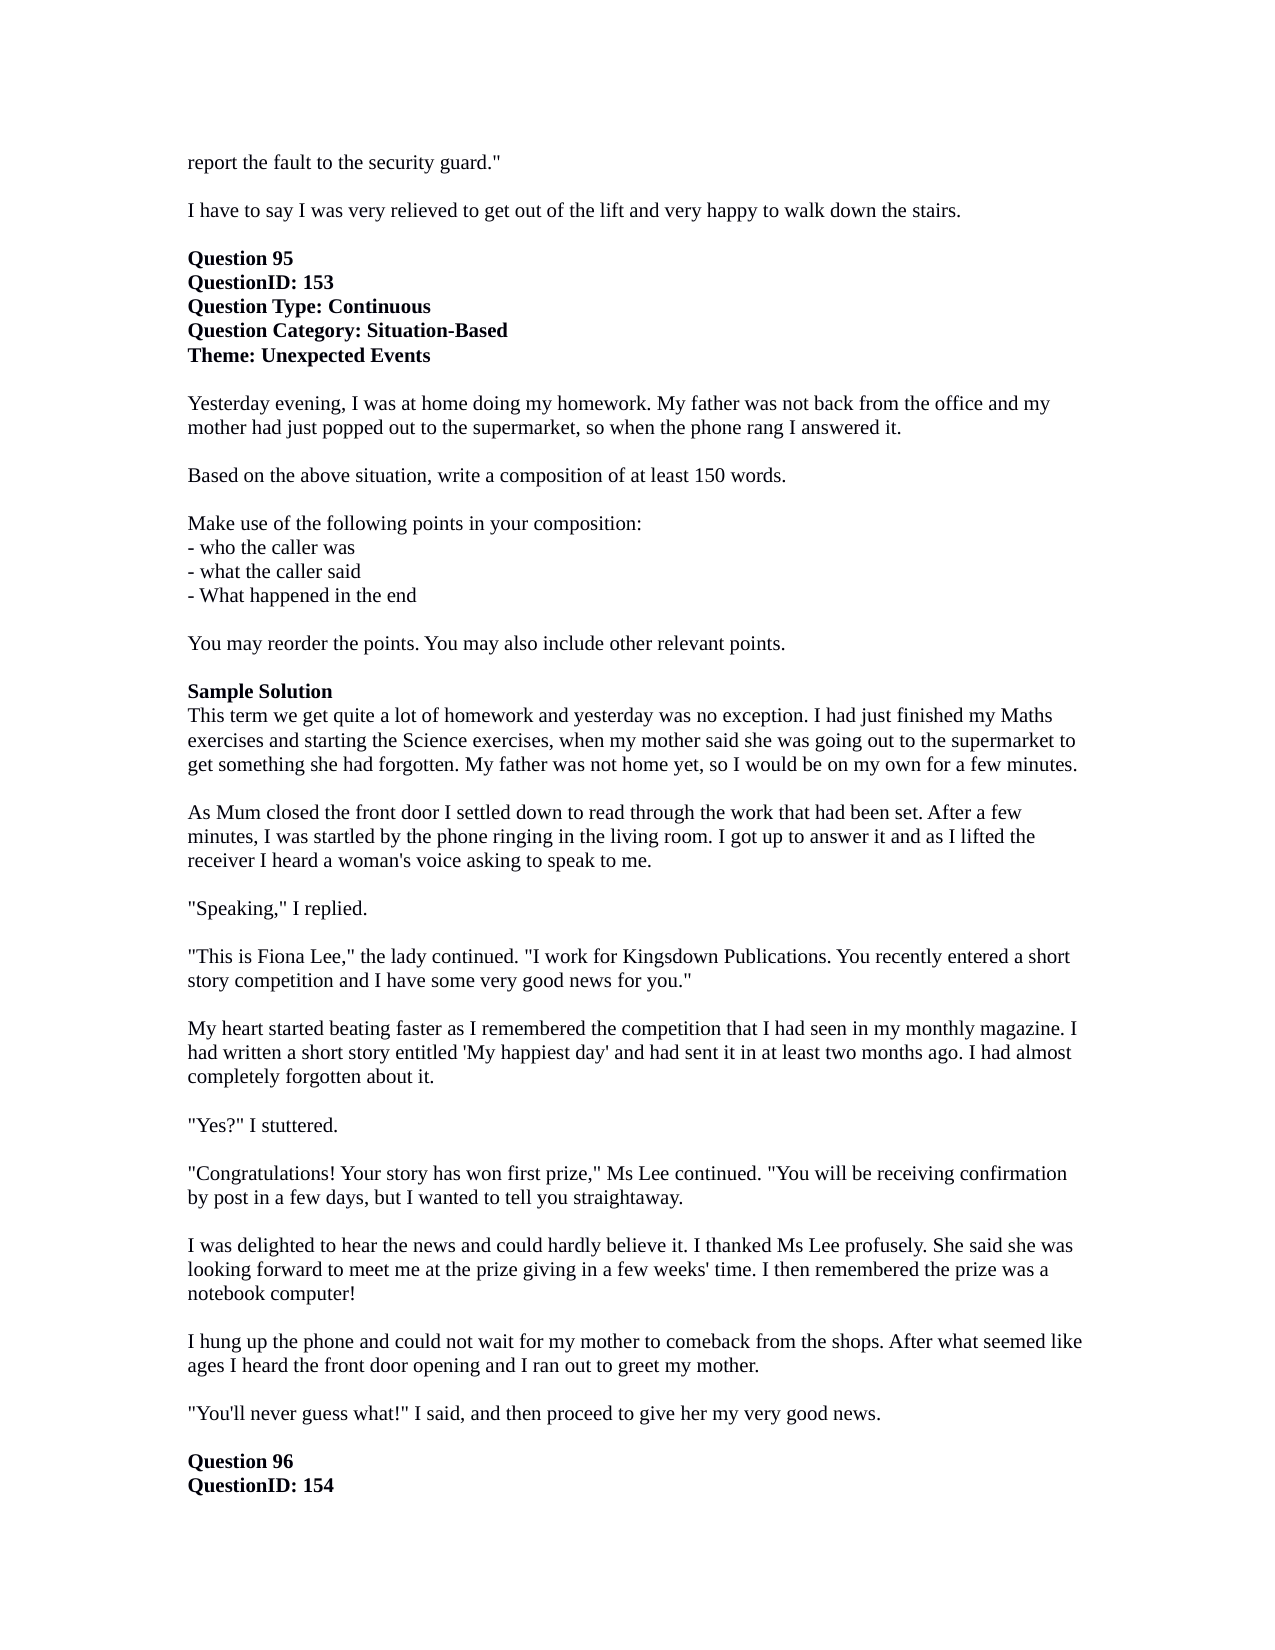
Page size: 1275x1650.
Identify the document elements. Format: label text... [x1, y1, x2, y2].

text Sample Solution [187, 679, 1087, 703]
text Yesterday evening, I was at home doing my homework. My father was not back from the office and my mother had just popped out to the supermarket, so when the phone rang I answered it. [187, 391, 1087, 439]
text "Yes?" I stuttered. [187, 1112, 1087, 1137]
text "You'll never guess what!" I said, and then proceed to give her my very good news. [187, 1401, 1087, 1425]
text "Speaking," I replied. [187, 896, 1087, 920]
text I hung up the phone and could not wait for my mother to comeback from the shops. After what seemed like ages I heard the front door opening and I ran out to greet my mother. [187, 1329, 1087, 1377]
text - who the caller was [187, 535, 1087, 559]
text As Mum closed the front door I settled down to read through the work that had been set. After a few minutes, I was startled by the phone ringing in the living room. I got up to answer it and as I lifted the receiver I heard a woman's voice asking to speak to me. [187, 800, 1087, 872]
text You may reorder the points. You may also include other relevant points. [187, 631, 1087, 655]
text - what the caller said [187, 559, 1087, 583]
text QuestionID: 154 [187, 1473, 1087, 1497]
text Question Category: Situation-Based [187, 318, 1087, 342]
text Question 95 [187, 246, 1087, 270]
text Based on the above situation, write a composition of at least 150 words. [187, 463, 1087, 487]
text "Congratulations! Your story has won first prize," Ms Lee continued. "You will be receiving confirmation by post in a few days, but I wanted to tell you straightaway. [187, 1161, 1087, 1209]
text "This is Fiona Lee," the lady continued. "I work for Kingsdown Publications. You recently entered a short story competition and I have some very good news for you." [187, 944, 1087, 992]
text report the fault to the security guard." [187, 150, 1087, 174]
text Question Type: Continuous [187, 294, 1087, 318]
text My heart started beating faster as I remembered the competition that I had seen in my monthly magazine. I had written a short story entitled 'My happiest day' and had sent it in at least two months ago. I had almost completely forgotten about it. [187, 1016, 1087, 1088]
text I have to say I was very relieved to get out of the lift and very happy to walk down the stairs. [187, 198, 1087, 222]
text This term we get quite a lot of homework and yesterday was no exception. I had just finished my Maths exercises and starting the Science exercises, when my mother said she was going out to the supermarket to get something she had forgotten. My father was not home yet, so I would be on my own for a few minutes. [187, 703, 1087, 776]
text Question 96 [187, 1449, 1087, 1473]
text - What happened in the end [187, 583, 1087, 607]
text I was delighted to hear the news and could hardly believe it. I thanked Ms Lee profusely. She said she was looking forward to meet me at the prize giving in a few weeks' time. I then remembered the prize was a notebook computer! [187, 1233, 1087, 1305]
text Theme: Unexpected Events [187, 342, 1087, 367]
text QuestionID: 153 [187, 270, 1087, 294]
text Make use of the following points in your composition: [187, 511, 1087, 535]
